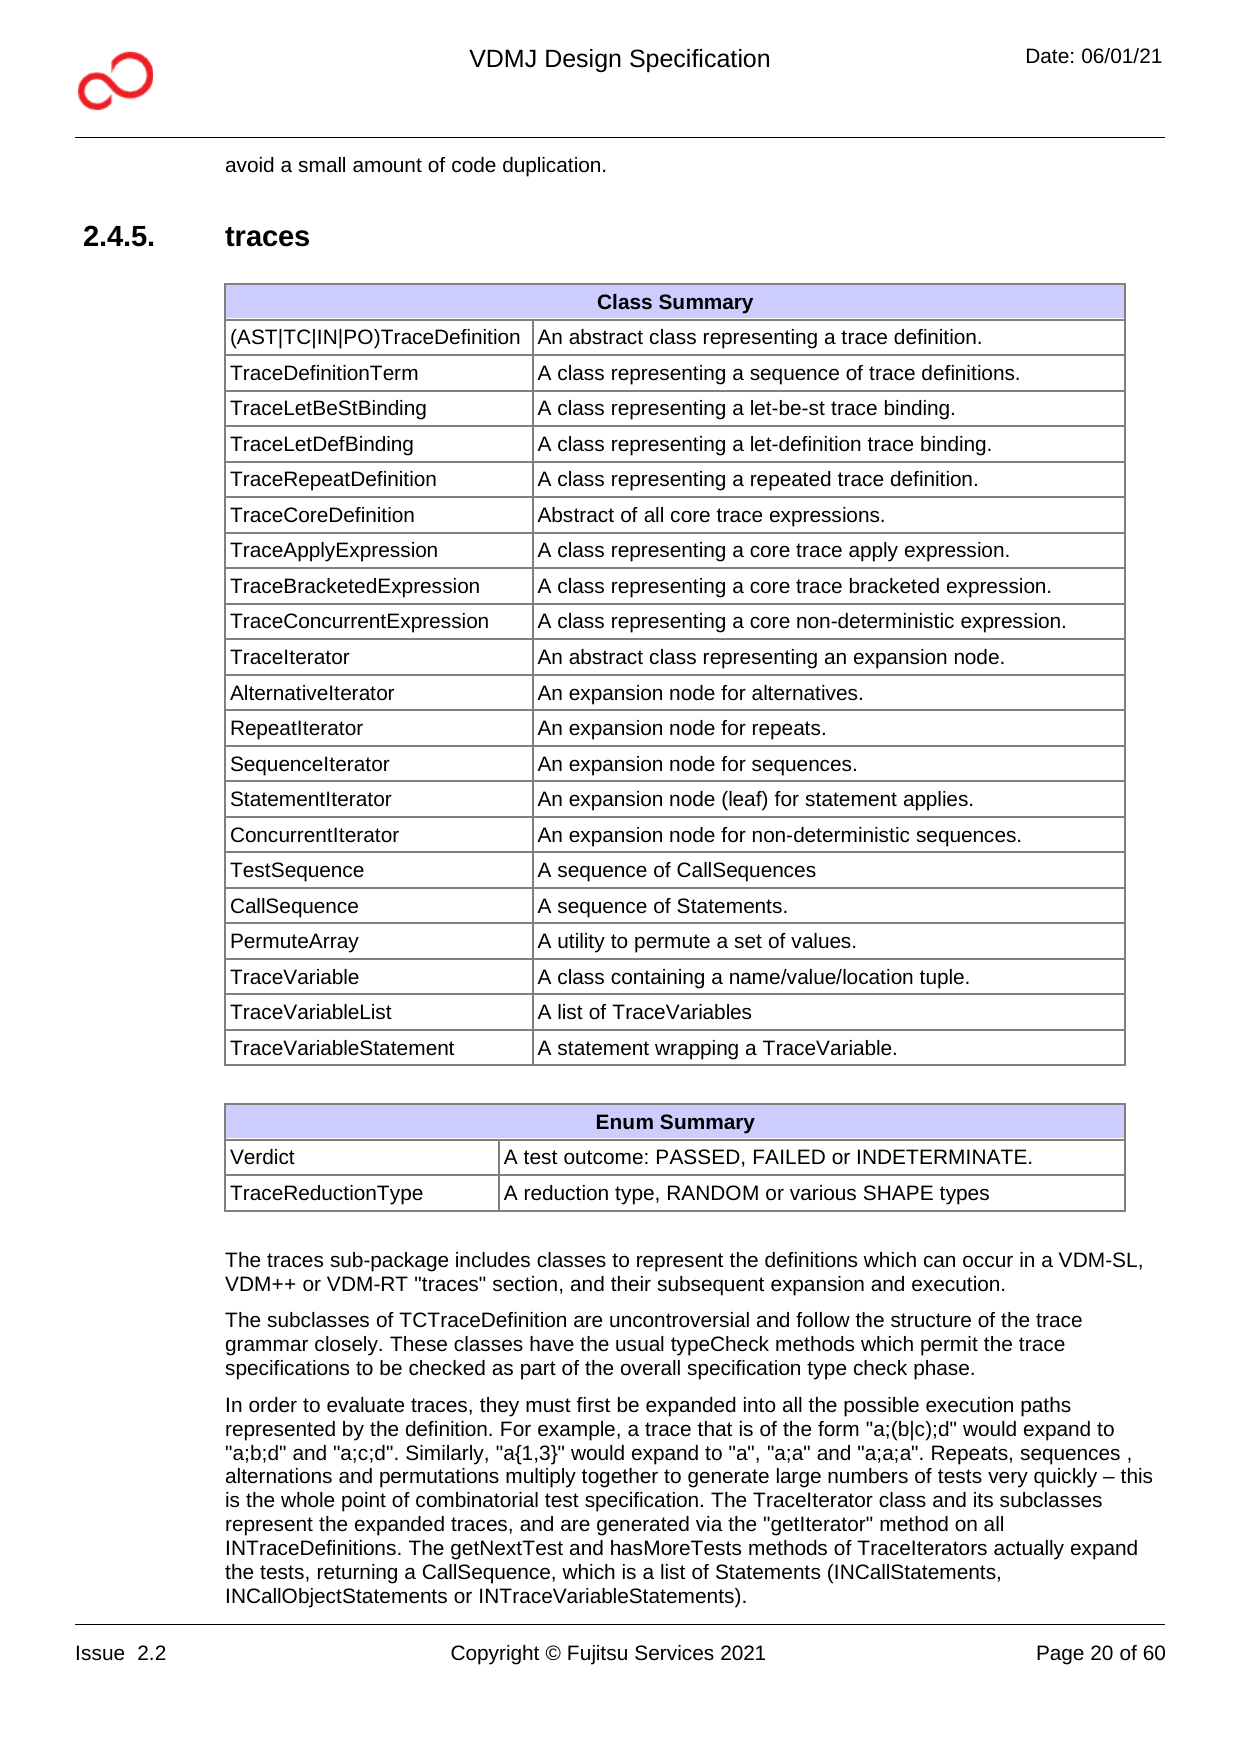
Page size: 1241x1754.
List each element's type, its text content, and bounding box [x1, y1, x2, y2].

table_cell ConcurrentIterator [226, 818, 532, 851]
table_cell An expansion node (leaf) for statement applies. [534, 782, 1124, 816]
table_cell A class representing a core trace bracketed expression. [534, 569, 1124, 603]
text In order to evaluate traces, they must first be expanded into all the possible execution paths represented by the definition. For example, a trace that is of the form "a;(b|c);d" would expand to "a;b;d" and "a;c;d". Similarly, "a{1,3}" would expand to "a", "a;a" and "a;a;a". Repeats, sequences , alternations and permutations multiply together to generate large numbers of tests very quickly – this is the whole point of combinatorial test specification. The TraceIterator class and its subclasses represent the expanded traces, and are generated via the "getIterator" method on all INTraceDefinitions. The getNextTest and hasMoreTests methods of TraceIterators actually expand the tests, returning a CallSequence, which is a list of Statements (INCallStatements, INCallObjectStatements or INTraceVariableStatements). [225, 1393, 1165, 1608]
table_cell A class representing a repeated trace definition. [534, 463, 1124, 496]
table_cell TraceDefinitionTerm [226, 356, 532, 389]
table_cell TraceRepeatDefinition [226, 463, 532, 496]
table_cell A class representing a let-definition trace binding. [534, 427, 1124, 461]
table_cell TraceConcurrentExpression [226, 605, 532, 638]
table_cell Abstract of all core trace expressions. [534, 498, 1124, 532]
table_cell An abstract class representing an expansion node. [534, 640, 1124, 674]
table_cell A class representing a let-be-st trace binding. [534, 392, 1124, 425]
table_cell A class representing a core trace apply expression. [534, 534, 1124, 567]
table_cell TraceCoreDefinition [226, 498, 532, 532]
table_cell An expansion node for non-deterministic sequences. [534, 818, 1124, 851]
table_cell A class representing a core non-deterministic expression. [534, 605, 1124, 638]
table_cell PermuteArray [226, 924, 532, 958]
table_cell TraceApplyExpression [226, 534, 532, 567]
table_cell (AST|TC|IN|PO)TraceDefinition [226, 321, 532, 354]
table_cell A class containing a name/value/location tuple. [534, 960, 1124, 993]
table_cell A sequence of Statements. [534, 889, 1124, 922]
text The traces sub-package includes classes to represent the definitions which can occur in a VDM-SL, VDM++ or VDM-RT "traces" section, and their subsequent expansion and execution. [225, 1248, 1165, 1296]
table_cell A sequence of CallSequences [534, 853, 1124, 887]
table_cell A utility to permute a set of values. [534, 924, 1124, 958]
table_cell An expansion node for sequences. [534, 747, 1124, 780]
table_cell A test outcome: PASSED, FAILED or INDETERMINATE. [500, 1141, 1124, 1174]
table_cell A list of TraceVariables [534, 995, 1124, 1029]
table_cell An abstract class representing a trace definition. [534, 321, 1124, 354]
table_cell TraceLetBeStBinding [226, 392, 532, 425]
table_cell TraceBracketedExpression [226, 569, 532, 603]
table_cell TraceVariableList [226, 995, 532, 1029]
table_cell Verdict [226, 1141, 498, 1174]
text avoid a small amount of code duplication. [225, 153, 1165, 177]
table_cell TraceVariableStatement [226, 1031, 532, 1064]
subtitle traces [75, 219, 1165, 253]
table_cell A class representing a sequence of trace definitions. [534, 356, 1124, 389]
table_cell TraceIterator [226, 640, 532, 674]
table_cell TraceReductionType [226, 1176, 498, 1209]
table_cell A reduction type, RANDOM or various SHAPE types [500, 1176, 1124, 1209]
table_cell TraceLetDefBinding [226, 427, 532, 461]
table_header Class Summary [226, 285, 1124, 318]
text The subclasses of TCTraceDefinition are uncontroversial and follow the structure of the trace grammar closely. These classes have the usual typeCheck methods which permit the trace specifications to be checked as part of the overall specification type check phase. [225, 1308, 1165, 1380]
table_cell StatementIterator [226, 782, 532, 816]
table_header Enum Summary [226, 1105, 1124, 1138]
table_cell SequenceIterator [226, 747, 532, 780]
table_cell An expansion node for repeats. [534, 711, 1124, 745]
table_cell TraceVariable [226, 960, 532, 993]
picture [78, 44, 153, 120]
table_cell RepeatIterator [226, 711, 532, 745]
table_cell CallSequence [226, 889, 532, 922]
table_cell TestSequence [226, 853, 532, 887]
table_cell An expansion node for alternatives. [534, 676, 1124, 709]
table_cell A statement wrapping a TraceVariable. [534, 1031, 1124, 1064]
table_cell AlternativeIterator [226, 676, 532, 709]
